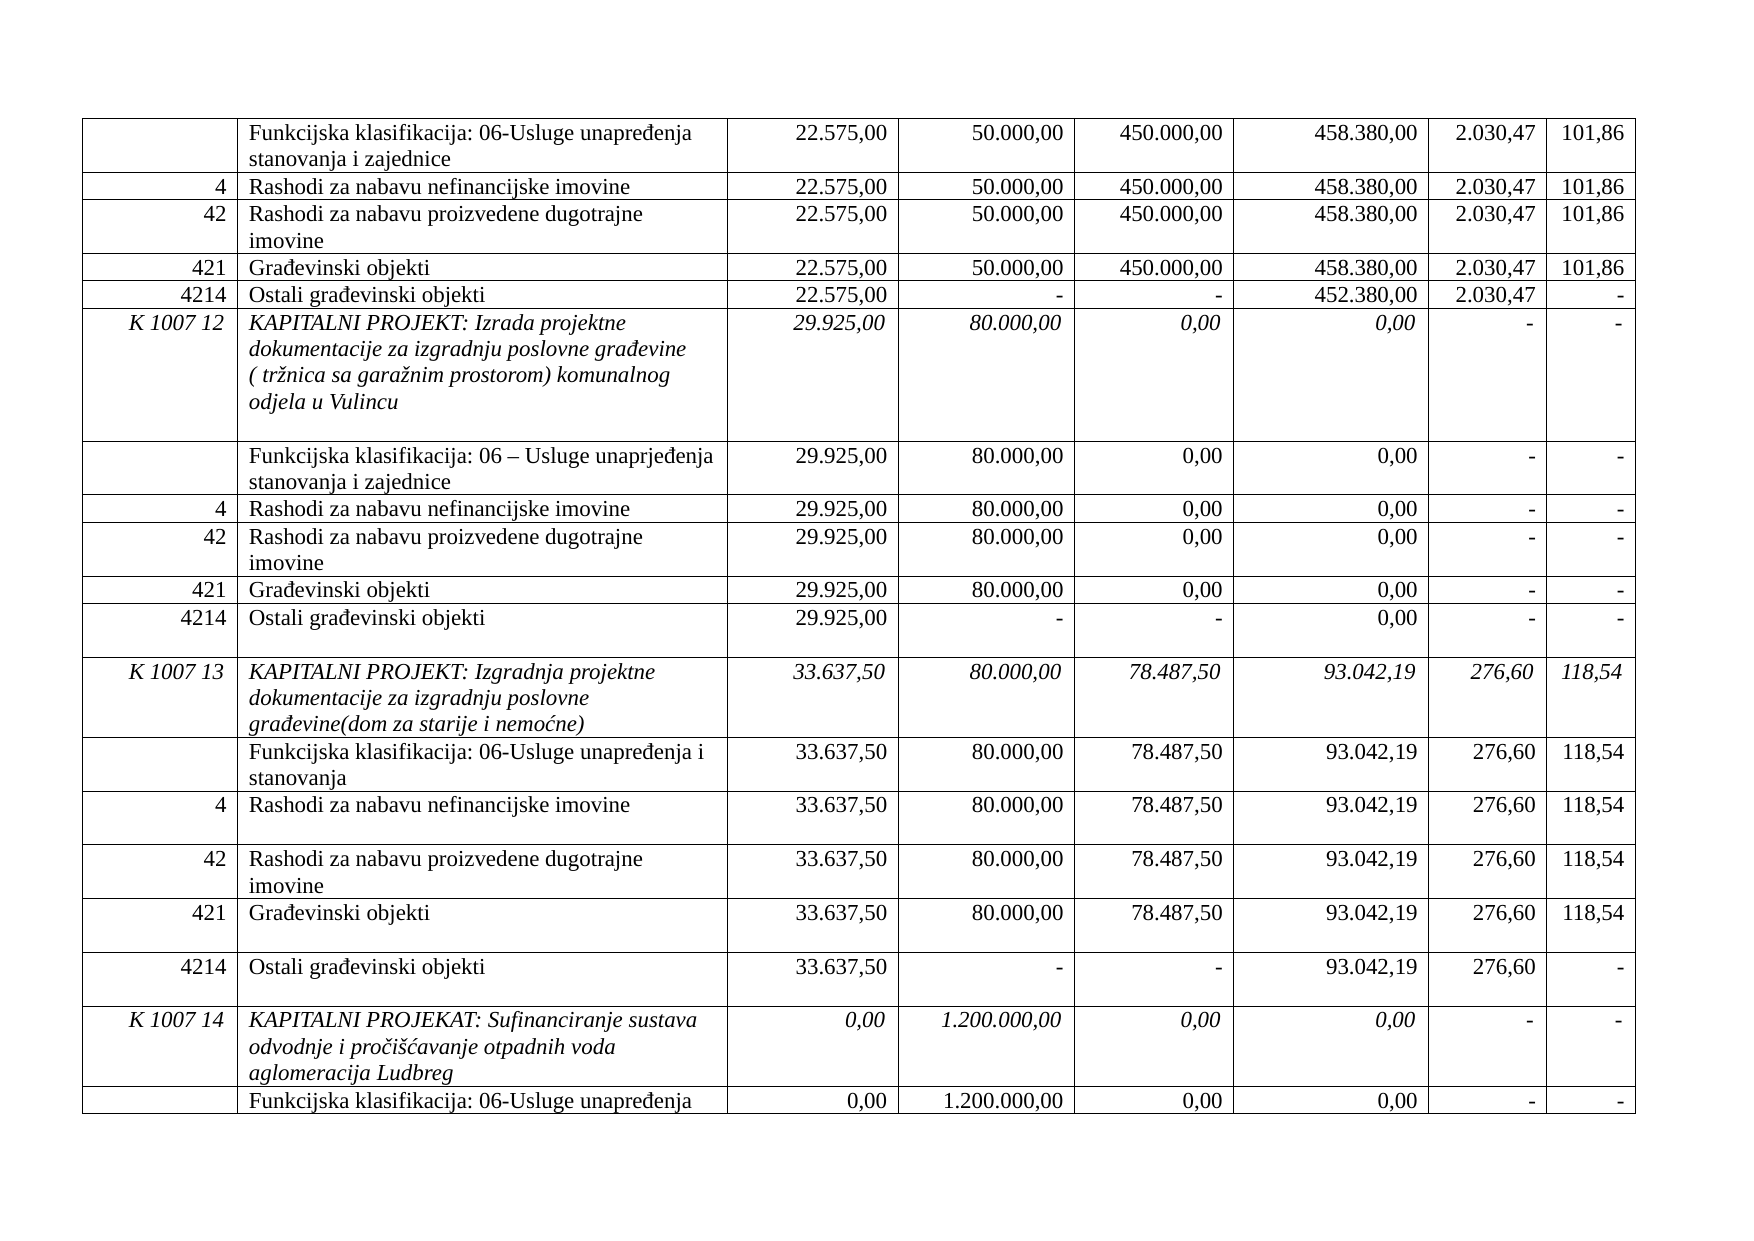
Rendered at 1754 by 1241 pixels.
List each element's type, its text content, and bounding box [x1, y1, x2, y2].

table_cell 101,86 [1547, 173, 1635, 199]
table_cell 42 [83, 200, 237, 253]
table_cell - [1429, 1087, 1546, 1113]
table_cell 29.925,00 [728, 495, 898, 522]
table_cell 450.000,00 [1075, 173, 1233, 199]
table_cell - [1547, 309, 1635, 441]
table_cell K 1007 13 [83, 658, 237, 737]
table_cell 42 [83, 523, 237, 576]
table_cell 4 [83, 792, 237, 844]
table_cell 80.000,00 [899, 792, 1074, 844]
table_cell - [1547, 1007, 1635, 1086]
table_cell Rashodi za nabavu proizvedene dugotrajne imovine [238, 845, 727, 898]
table_cell - [1075, 281, 1233, 308]
table_cell - [1429, 604, 1546, 657]
table_cell 93.042,19 [1234, 792, 1428, 844]
table_cell - [1547, 1087, 1635, 1113]
table_cell 118,54 [1547, 658, 1635, 737]
table_cell 101,86 [1547, 200, 1635, 253]
table_cell 1.200.000,00 [899, 1007, 1074, 1086]
table_cell 2.030,47 [1429, 281, 1546, 308]
table_cell Rashodi za nabavu proizvedene dugotrajne imovine [238, 523, 727, 576]
table_cell Ostali građevinski objekti [238, 953, 727, 1006]
table_cell 80.000,00 [899, 309, 1074, 441]
table_cell 33.637,50 [728, 899, 898, 952]
table_cell 421 [83, 899, 237, 952]
table_cell 33.637,50 [728, 953, 898, 1006]
table_cell Građevinski objekti [238, 254, 727, 280]
table_cell 42 [83, 845, 237, 898]
table_cell - [1547, 281, 1635, 308]
table_cell 101,86 [1547, 119, 1635, 172]
table_cell KAPITALNI PROJEKT: Izgradnja projektne dokumentacije za izgradnju poslovne građevine(dom za starije i nemoćne) [238, 658, 727, 737]
table_cell 276,60 [1429, 845, 1546, 898]
table_cell 93.042,19 [1234, 658, 1428, 737]
table_cell Rashodi za nabavu proizvedene dugotrajne imovine [238, 200, 727, 253]
table_cell 93.042,19 [1234, 953, 1428, 1006]
table_cell K 1007 14 [83, 1007, 237, 1086]
table_cell 0,00 [1075, 523, 1233, 576]
table_cell [83, 119, 237, 172]
table_cell 118,54 [1547, 792, 1635, 844]
table_cell 80.000,00 [899, 495, 1074, 522]
table_cell 29.925,00 [728, 577, 898, 603]
table_cell 80.000,00 [899, 442, 1074, 494]
table_cell 80.000,00 [899, 899, 1074, 952]
table_cell - [1075, 604, 1233, 657]
table_cell - [1547, 523, 1635, 576]
table_cell 29.925,00 [728, 604, 898, 657]
table_cell 93.042,19 [1234, 845, 1428, 898]
table_cell 0,00 [1234, 577, 1428, 603]
table_cell 1.200.000,00 [899, 1087, 1074, 1113]
table_cell 276,60 [1429, 899, 1546, 952]
table_cell KAPITALNI PROJEKAT: Sufinanciranje sustava odvodnje i pročišćavanje otpadnih voda aglomeracija Ludbreg [238, 1007, 727, 1086]
table_cell 33.637,50 [728, 792, 898, 844]
table_cell 421 [83, 254, 237, 280]
table_cell [83, 738, 237, 791]
table_cell 80.000,00 [899, 738, 1074, 791]
table_cell 0,00 [1075, 1087, 1233, 1113]
table_cell 50.000,00 [899, 254, 1074, 280]
table_cell Građevinski objekti [238, 577, 727, 603]
table_cell - [1429, 442, 1546, 494]
table_cell Rashodi za nabavu nefinancijske imovine [238, 173, 727, 199]
table_cell 0,00 [1075, 309, 1233, 441]
table_cell 0,00 [728, 1087, 898, 1113]
table_cell - [1547, 442, 1635, 494]
table_cell - [1547, 953, 1635, 1006]
table_cell 80.000,00 [899, 845, 1074, 898]
table_cell [83, 442, 237, 494]
table_cell 29.925,00 [728, 523, 898, 576]
table_cell - [1429, 495, 1546, 522]
table_cell Ostali građevinski objekti [238, 281, 727, 308]
table_cell 0,00 [1075, 1007, 1233, 1086]
table_cell 0,00 [1234, 1087, 1428, 1113]
table_cell - [1429, 309, 1546, 441]
table_cell Rashodi za nabavu nefinancijske imovine [238, 792, 727, 844]
table_cell 80.000,00 [899, 658, 1074, 737]
table_cell 0,00 [1234, 309, 1428, 441]
table_cell 22.575,00 [728, 119, 898, 172]
table_cell 118,54 [1547, 899, 1635, 952]
table_cell 276,60 [1429, 738, 1546, 791]
table_cell 0,00 [1075, 577, 1233, 603]
table_cell 50.000,00 [899, 119, 1074, 172]
table_cell 4214 [83, 281, 237, 308]
table_cell 450.000,00 [1075, 119, 1233, 172]
table_cell 0,00 [1234, 495, 1428, 522]
table_cell 276,60 [1429, 658, 1546, 737]
table_cell 80.000,00 [899, 523, 1074, 576]
table_cell 78.487,50 [1075, 658, 1233, 737]
table_cell 4 [83, 495, 237, 522]
table_cell 33.637,50 [728, 738, 898, 791]
table_cell - [899, 281, 1074, 308]
table_cell - [1429, 523, 1546, 576]
table_cell 101,86 [1547, 254, 1635, 280]
table_cell 0,00 [1075, 442, 1233, 494]
table_cell - [899, 604, 1074, 657]
table_cell 450.000,00 [1075, 200, 1233, 253]
table_cell - [1547, 577, 1635, 603]
table_cell 2.030,47 [1429, 173, 1546, 199]
table_cell - [1547, 495, 1635, 522]
table_cell Funkcijska klasifikacija: 06-Usluge unapređenja stanovanja i zajednice [238, 119, 727, 172]
table_cell 50.000,00 [899, 173, 1074, 199]
table_cell 4214 [83, 953, 237, 1006]
table_cell - [899, 953, 1074, 1006]
table_cell 458.380,00 [1234, 173, 1428, 199]
table_cell 29.925,00 [728, 309, 898, 441]
table_cell 421 [83, 577, 237, 603]
table_cell KAPITALNI PROJEKT: Izrada projektne dokumentacije za izgradnju poslovne građevine ( tržnica sa garažnim prostorom) komunalnog odjela u Vulincu [238, 309, 727, 441]
table_cell Funkcijska klasifikacija: 06-Usluge unapređenja i stanovanja [238, 738, 727, 791]
table_cell 2.030,47 [1429, 254, 1546, 280]
table_cell Rashodi za nabavu nefinancijske imovine [238, 495, 727, 522]
table_cell 22.575,00 [728, 200, 898, 253]
table_cell 22.575,00 [728, 173, 898, 199]
table_cell Građevinski objekti [238, 899, 727, 952]
table_cell 276,60 [1429, 792, 1546, 844]
table_cell 50.000,00 [899, 200, 1074, 253]
table_cell 118,54 [1547, 738, 1635, 791]
table_cell 0,00 [1075, 495, 1233, 522]
table_cell 458.380,00 [1234, 254, 1428, 280]
table_cell 78.487,50 [1075, 899, 1233, 952]
table_cell 0,00 [1234, 604, 1428, 657]
table_cell 0,00 [1234, 442, 1428, 494]
table_cell 118,54 [1547, 845, 1635, 898]
table_cell Ostali građevinski objekti [238, 604, 727, 657]
table_cell 33.637,50 [728, 658, 898, 737]
table_cell 78.487,50 [1075, 792, 1233, 844]
table_cell - [1547, 604, 1635, 657]
table_cell 93.042,19 [1234, 738, 1428, 791]
table_cell 0,00 [1234, 1007, 1428, 1086]
table_cell 0,00 [1234, 523, 1428, 576]
table_cell 29.925,00 [728, 442, 898, 494]
table_cell 458.380,00 [1234, 200, 1428, 253]
table_cell [83, 1087, 237, 1113]
table_cell 22.575,00 [728, 281, 898, 308]
table_cell 458.380,00 [1234, 119, 1428, 172]
table_cell 452.380,00 [1234, 281, 1428, 308]
table_cell 93.042,19 [1234, 899, 1428, 952]
table_cell 4 [83, 173, 237, 199]
table_cell 0,00 [728, 1007, 898, 1086]
table_cell 2.030,47 [1429, 119, 1546, 172]
table_cell 276,60 [1429, 953, 1546, 1006]
table_cell K 1007 12 [83, 309, 237, 441]
table_cell 33.637,50 [728, 845, 898, 898]
table_cell 80.000,00 [899, 577, 1074, 603]
table_cell 4214 [83, 604, 237, 657]
table_cell Funkcijska klasifikacija: 06-Usluge unapređenja [238, 1087, 727, 1113]
table_cell 450.000,00 [1075, 254, 1233, 280]
table_cell - [1075, 953, 1233, 1006]
table_cell 22.575,00 [728, 254, 898, 280]
table_cell 78.487,50 [1075, 738, 1233, 791]
table_cell 2.030,47 [1429, 200, 1546, 253]
table_cell Funkcijska klasifikacija: 06 – Usluge unaprjeđenja stanovanja i zajednice [238, 442, 727, 494]
table_cell - [1429, 577, 1546, 603]
table_cell - [1429, 1007, 1546, 1086]
table_cell 78.487,50 [1075, 845, 1233, 898]
